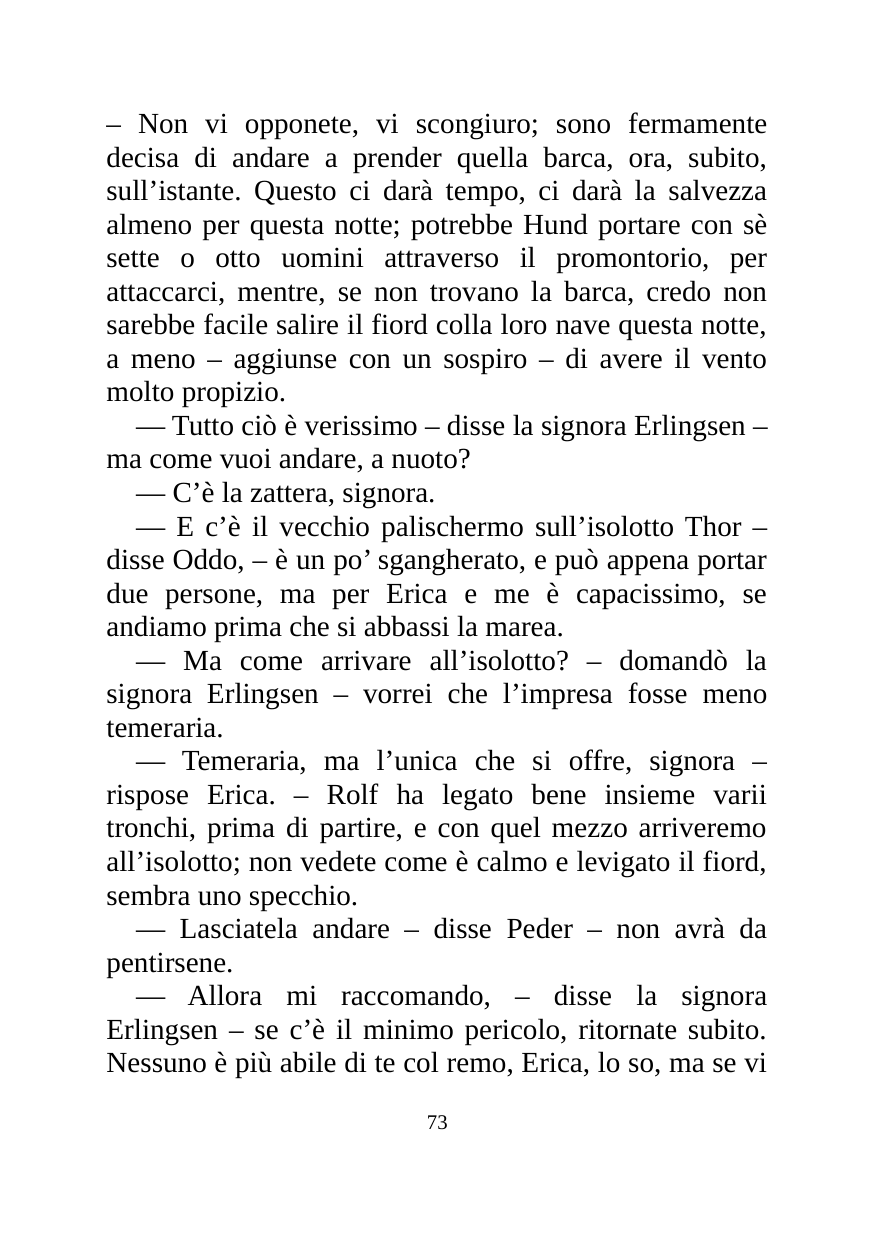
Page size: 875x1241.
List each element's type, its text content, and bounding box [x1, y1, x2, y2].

text — Temeraria, ma l’unica che si offre, signora – rispose Erica. – Rolf ha legato bene insieme varii tronchi, prima di partire, e con quel mezzo arriveremo all’isolotto; non vedete come è calmo e levigato il fiord, sembra uno specchio. [106, 743, 768, 911]
text — Ma come arrivare all’isolotto? – domandò la signora Erlingsen – vorrei che l’impresa fosse meno temeraria. [106, 643, 768, 743]
text – Non vi opponete, vi scongiuro; sono fermamente decisa di andare a prender quella barca, ora, subito, sull’istante. Questo ci darà tempo, ci darà la salvezza almeno per questa notte; potrebbe Hund portare con sè sette o otto uomini attraverso il promontorio, per attaccarci, mentre, se non trovano la barca, credo non sarebbe facile salire il fiord colla loro nave questa notte, a meno – aggiunse con un sospiro – di avere il vento molto propizio. [106, 106, 768, 408]
text — Lasciatela andare – disse Peder – non avrà da pentirsene. [106, 911, 768, 978]
text — Tutto ciò è verissimo – disse la signora Erlingsen – ma come vuoi andare, a nuoto? [106, 408, 768, 475]
text — C’è la zattera, signora. [106, 475, 768, 509]
text — E c’è il vecchio palischermo sull’isolotto Thor – disse Oddo, – è un po’ sgangherato, e può appena portar due persone, ma per Erica e me è capacissimo, se andiamo prima che si abbassi la marea. [106, 509, 768, 643]
text — Allora mi raccomando, – disse la signora Erlingsen – se c’è il minimo pericolo, ritornate subito. Nessuno è più abile di te col remo, Erica, lo so, ma se vi [106, 978, 768, 1079]
